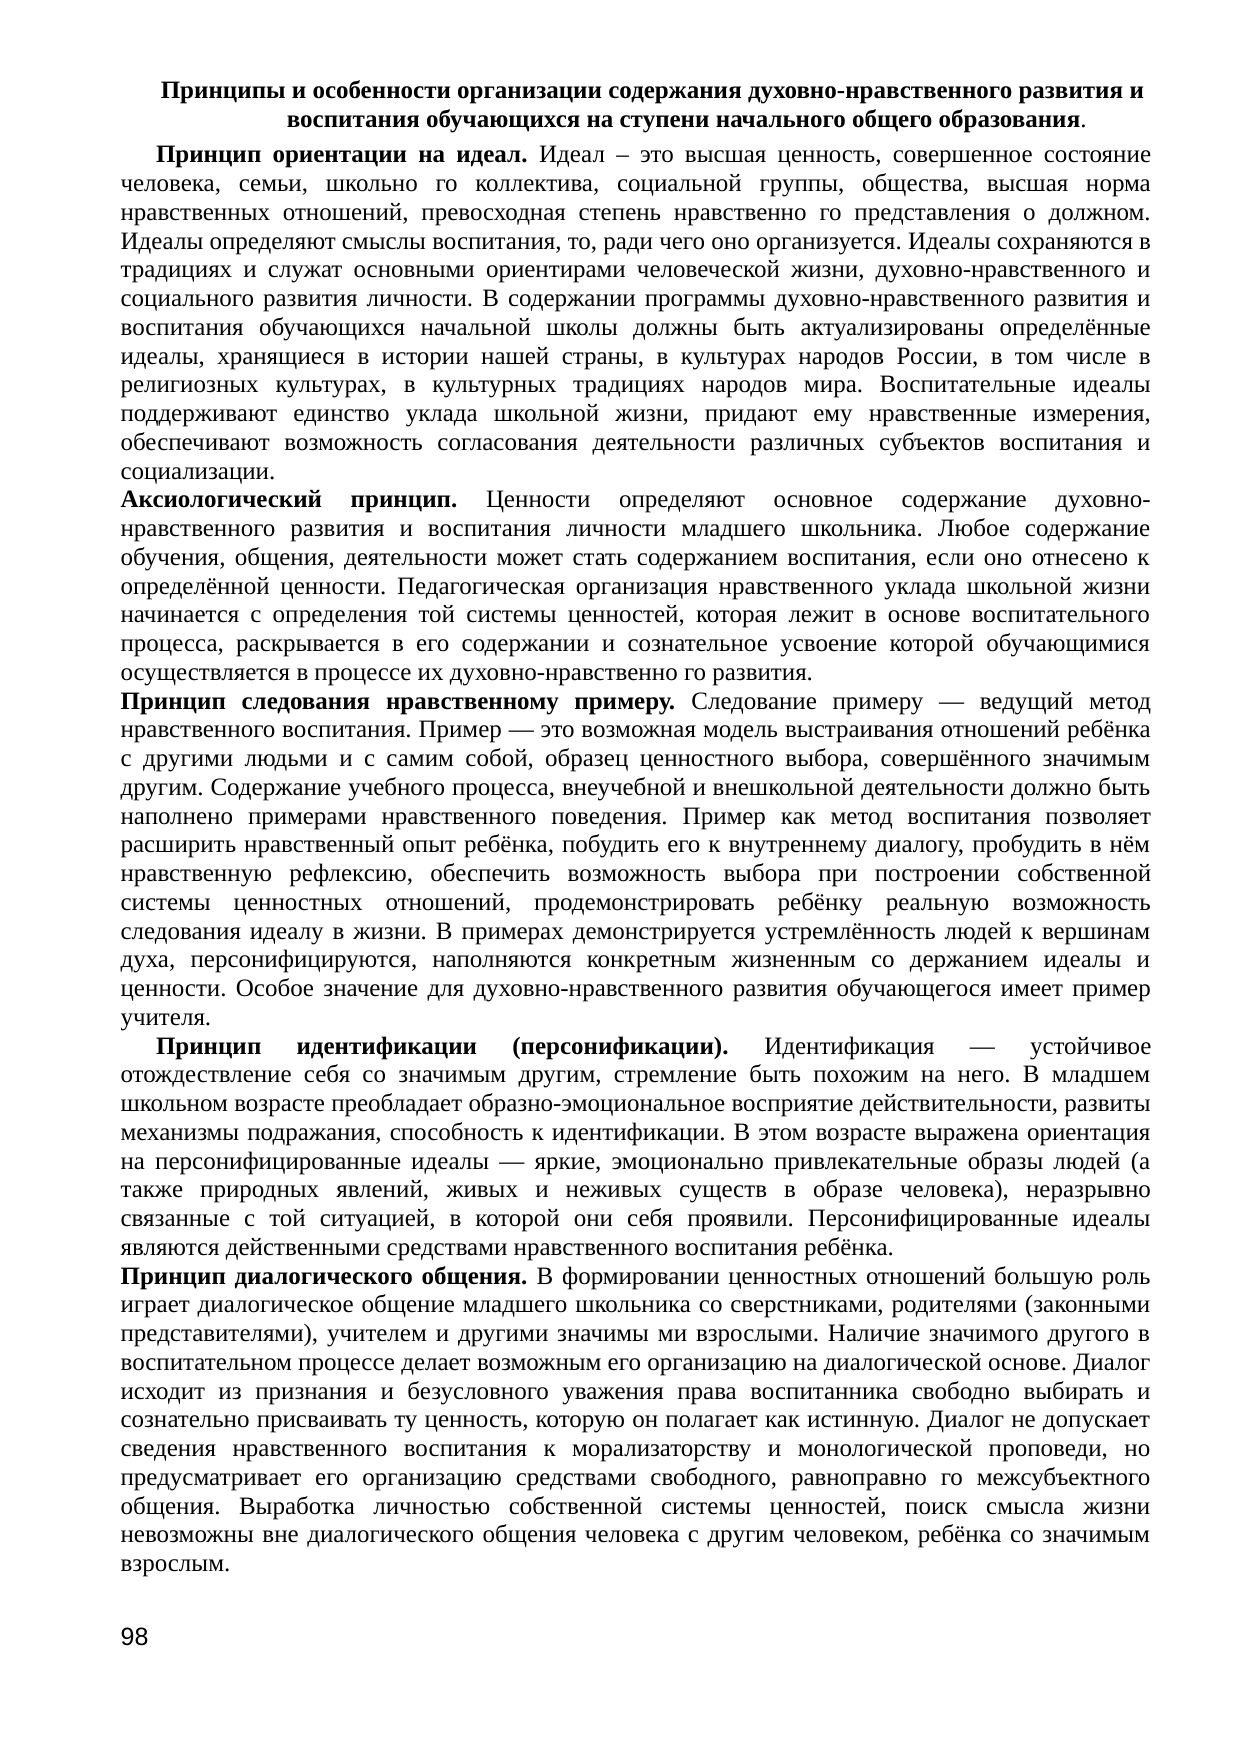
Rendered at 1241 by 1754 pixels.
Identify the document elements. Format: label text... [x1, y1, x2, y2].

text Аксиологический принцип. Ценности определяют основное содержание духовно-нравственного развития и воспитания личности младшего школьника. Любое содержание обучения, общения, деятельности может стать содержанием воспитания, если оно отнесено к определённой ценности. Педагогическая организация нравственного уклада школьной жизни начинается с определения той системы ценностей, которая лежит в основе воспитательного процесса, раскрывается в его содержании и сознательное усвоение которой обучающимися осуществляется в процессе их духовно-нравственно го развития. [120, 484, 1151, 686]
text Принцип следования нравственному примеру. Следование примеру — ведущий метод нравственного воспитания. Пример — это возможная модель выстраивания отношений ребёнка с другими людьми и с самим собой, образец ценностного выбора, совершённого значимым другим. Содержание учебного процесса, внеучебной и внешкольной деятельности должно быть наполнено примерами нравственного поведения. Пример как метод воспитания позволяет расширить нравственный опыт ребёнка, побудить его к внутреннему диалогу, пробудить в нём нравственную рефлексию, обеспечить возможность выбора при построении собственной системы ценностных отношений, продемонстрировать ребёнку реальную возможность следования идеалу в жизни. В примерах демонстрируется устремлённость людей к вершинам духа, персонифицируются, наполняются конкретным жизненным со держанием идеалы и ценности. Особое значение для духовно-нравственного развития обучающегося имеет пример учителя. [120, 686, 1152, 1031]
text Принцип идентификации (персонификации). Идентификация — устойчивое отождествление себя со значимым другим, стремление быть похожим на него. В младшем школьном возрасте преобладает образно-эмоциональное восприятие действительности, развиты механизмы подражания, способность к идентификации. В этом возрасте выражена ориентация на персонифицированные идеалы — яркие, эмоционально привлекательные образы людей (а также природных явлений, живых и неживых существ в образе человека), неразрывно связанные с той ситуацией, в которой они себя проявили. Персонифицированные идеалы являются действенными средствами нравственного воспитания ребёнка. [120, 1031, 1152, 1261]
text Принципы и особенности организации содержания духовно-нравственного развития и воспитания обучающихся на ступени начального общего образования. [146, 75, 1152, 132]
text Принцип ориентации на идеал. Идеал – это высшая ценность, совершенное состояние человека, семьи, школьно го коллектива, социальной группы, общества, высшая норма нравственных отношений, превосходная степень нравственно го представления о должном. Идеалы определяют смыслы воспитания, то, ради чего оно организуется. Идеалы сохраняются в традициях и служат основными ориентирами человеческой жизни, духовно-нравственного и социального развития личности. В содержании программы духовно-нравственного развития и воспитания обучающихся начальной школы должны быть актуализированы определённые идеалы, хранящиеся в истории нашей страны, в культурах народов России, в том числе в религиозных культурах, в культурных традициях народов мира. Воспитательные идеалы поддерживают единство уклада школьной жизни, придают ему нравственные измерения, обеспечивают возможность согласования деятельности различных субъектов воспитания и социализации. [120, 139, 1152, 484]
text Принцип диалогического общения. В формировании ценностных отношений большую роль играет диалогическое общение младшего школьника со сверстниками, родителями (законными представителями), учителем и другими значимы ми взрослыми. Наличие значимого другого в воспитательном процессе делает возможным его организацию на диалогической основе. Диалог исходит из признания и безусловного уважения права воспитанника свободно выбирать и сознательно присваивать ту ценность, которую он полагает как истинную. Диалог не допускает сведения нравственного воспитания к морализаторству и монологической проповеди, но предусматривает его организацию средствами свободного, равноправно го межсубъектного общения. Выработка личностью собственной системы ценностей, поиск смысла жизни невозможны вне диалогического общения человека с другим человеком, ребёнка со значимым взрослым. [120, 1261, 1151, 1577]
